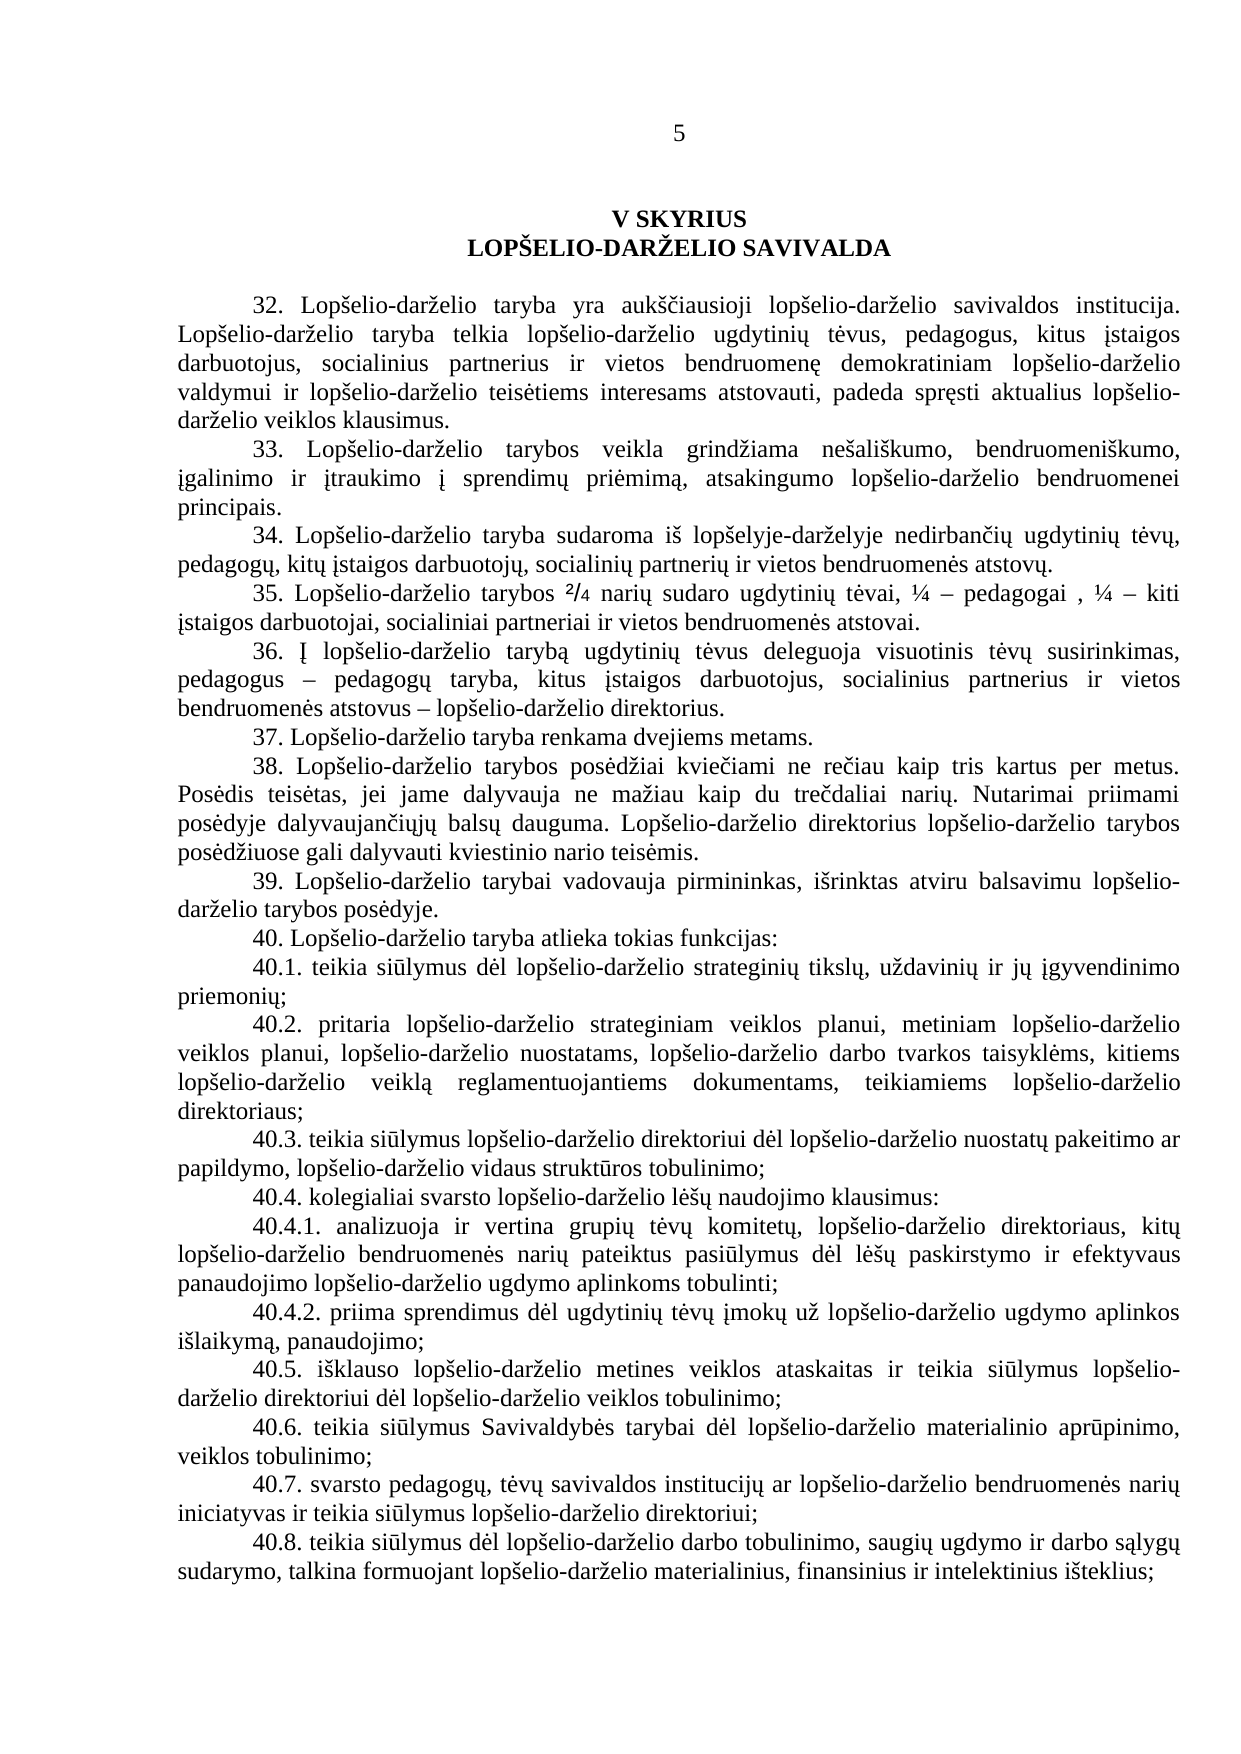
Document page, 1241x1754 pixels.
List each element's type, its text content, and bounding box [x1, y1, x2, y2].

text 34. Lopšelio-darželio taryba sudaroma iš lopšelyje-darželyje nedirbančių ugdytinių tėvų, pedagogų, kitų įstaigos darbuotojų, socialinių partnerių ir vietos bendruomenės atstovų. [177, 521, 1181, 578]
text 40.4. kolegialiai svarsto lopšelio-darželio lėšų naudojimo klausimus: [177, 1182, 1181, 1211]
text 40.2. pritaria lopšelio-darželio strateginiam veiklos planui, metiniam lopšelio-darželio veiklos planui, lopšelio-darželio nuostatams, lopšelio-darželio darbo tvarkos taisyklėms, kitiems lopšelio-darželio veiklą reglamentuojantiems dokumentams, teikiamiems lopšelio-darželio direktoriaus; [177, 1009, 1181, 1124]
text 40.4.2. priima sprendimus dėl ugdytinių tėvų įmokų už lopšelio-darželio ugdymo aplinkos išlaikymą, panaudojimo; [177, 1297, 1181, 1354]
text 35. Lopšelio-darželio tarybos ²/4 narių sudaro ugdytinių tėvai, ¼ – pedagogai , ¼ – kiti įstaigos darbuotojai, socialiniai partneriai ir vietos bendruomenės atstovai. [177, 578, 1181, 636]
text 33. Lopšelio-darželio tarybos veikla grindžiama nešališkumo, bendruomeniškumo, įgalinimo ir įtraukimo į sprendimų priėmimą, atsakingumo lopšelio-darželio bendruomenei principais. [177, 434, 1181, 521]
text 40.5. išklauso lopšelio-darželio metines veiklos ataskaitas ir teikia siūlymus lopšelio-darželio direktoriui dėl lopšelio-darželio veiklos tobulinimo; [177, 1354, 1181, 1412]
text 39. Lopšelio-darželio tarybai vadovauja pirmininkas, išrinktas atviru balsavimu lopšelio-darželio tarybos posėdyje. [177, 866, 1181, 923]
text 40.7. svarsto pedagogų, tėvų savivaldos institucijų ar lopšelio-darželio bendruomenės narių iniciatyvas ir teikia siūlymus lopšelio-darželio direktoriui; [177, 1469, 1181, 1527]
text 36. Į lopšelio-darželio tarybą ugdytinių tėvus deleguoja visuotinis tėvų susirinkimas, pedagogus – pedagogų taryba, kitus įstaigos darbuotojus, socialinius partnerius ir vietos bendruomenės atstovus – lopšelio-darželio direktorius. [177, 636, 1181, 722]
text 40.8. teikia siūlymus dėl lopšelio-darželio darbo tobulinimo, saugių ugdymo ir darbo sąlygų sudarymo, talkina formuojant lopšelio-darželio materialinius, finansinius ir intelektinius išteklius; [177, 1527, 1181, 1584]
text 40.1. teikia siūlymus dėl lopšelio-darželio strateginių tikslų, uždavinių ir jų įgyvendinimo priemonių; [177, 952, 1181, 1009]
text 40.6. teikia siūlymus Savivaldybės tarybai dėl lopšelio-darželio materialinio aprūpinimo, veiklos tobulinimo; [177, 1412, 1181, 1469]
text 40. Lopšelio-darželio taryba atlieka tokias funkcijas: [177, 923, 1181, 952]
text LOPŠELIO-DARŽELIO SAVIVALDA [177, 233, 1181, 262]
text 32. Lopšelio-darželio taryba yra aukščiausioji lopšelio-darželio savivaldos institucija. Lopšelio-darželio taryba telkia lopšelio-darželio ugdytinių tėvus, pedagogus, kitus įstaigos darbuotojus, socialinius partnerius ir vietos bendruomenę demokratiniam lopšelio-darželio valdymui ir lopšelio-darželio teisėtiems interesams atstovauti, padeda spręsti aktualius lopšelio-darželio veiklos klausimus. [177, 291, 1181, 434]
text 40.4.1. analizuoja ir vertina grupių tėvų komitetų, lopšelio-darželio direktoriaus, kitų lopšelio-darželio bendruomenės narių pateiktus pasiūlymus dėl lėšų paskirstymo ir efektyvaus panaudojimo lopšelio-darželio ugdymo aplinkoms tobulinti; [177, 1211, 1181, 1297]
text V SKYRIUS [177, 204, 1181, 233]
text 40.3. teikia siūlymus lopšelio-darželio direktoriui dėl lopšelio-darželio nuostatų pakeitimo ar papildymo, lopšelio-darželio vidaus struktūros tobulinimo; [177, 1124, 1181, 1182]
text 38. Lopšelio-darželio tarybos posėdžiai kviečiami ne rečiau kaip tris kartus per metus. Posėdis teisėtas, jei jame dalyvauja ne mažiau kaip du trečdaliai narių. Nutarimai priimami posėdyje dalyvaujančiųjų balsų dauguma. Lopšelio-darželio direktorius lopšelio-darželio tarybos posėdžiuose gali dalyvauti kviestinio nario teisėmis. [177, 751, 1181, 866]
text 37. Lopšelio-darželio taryba renkama dvejiems metams. [177, 722, 1181, 751]
